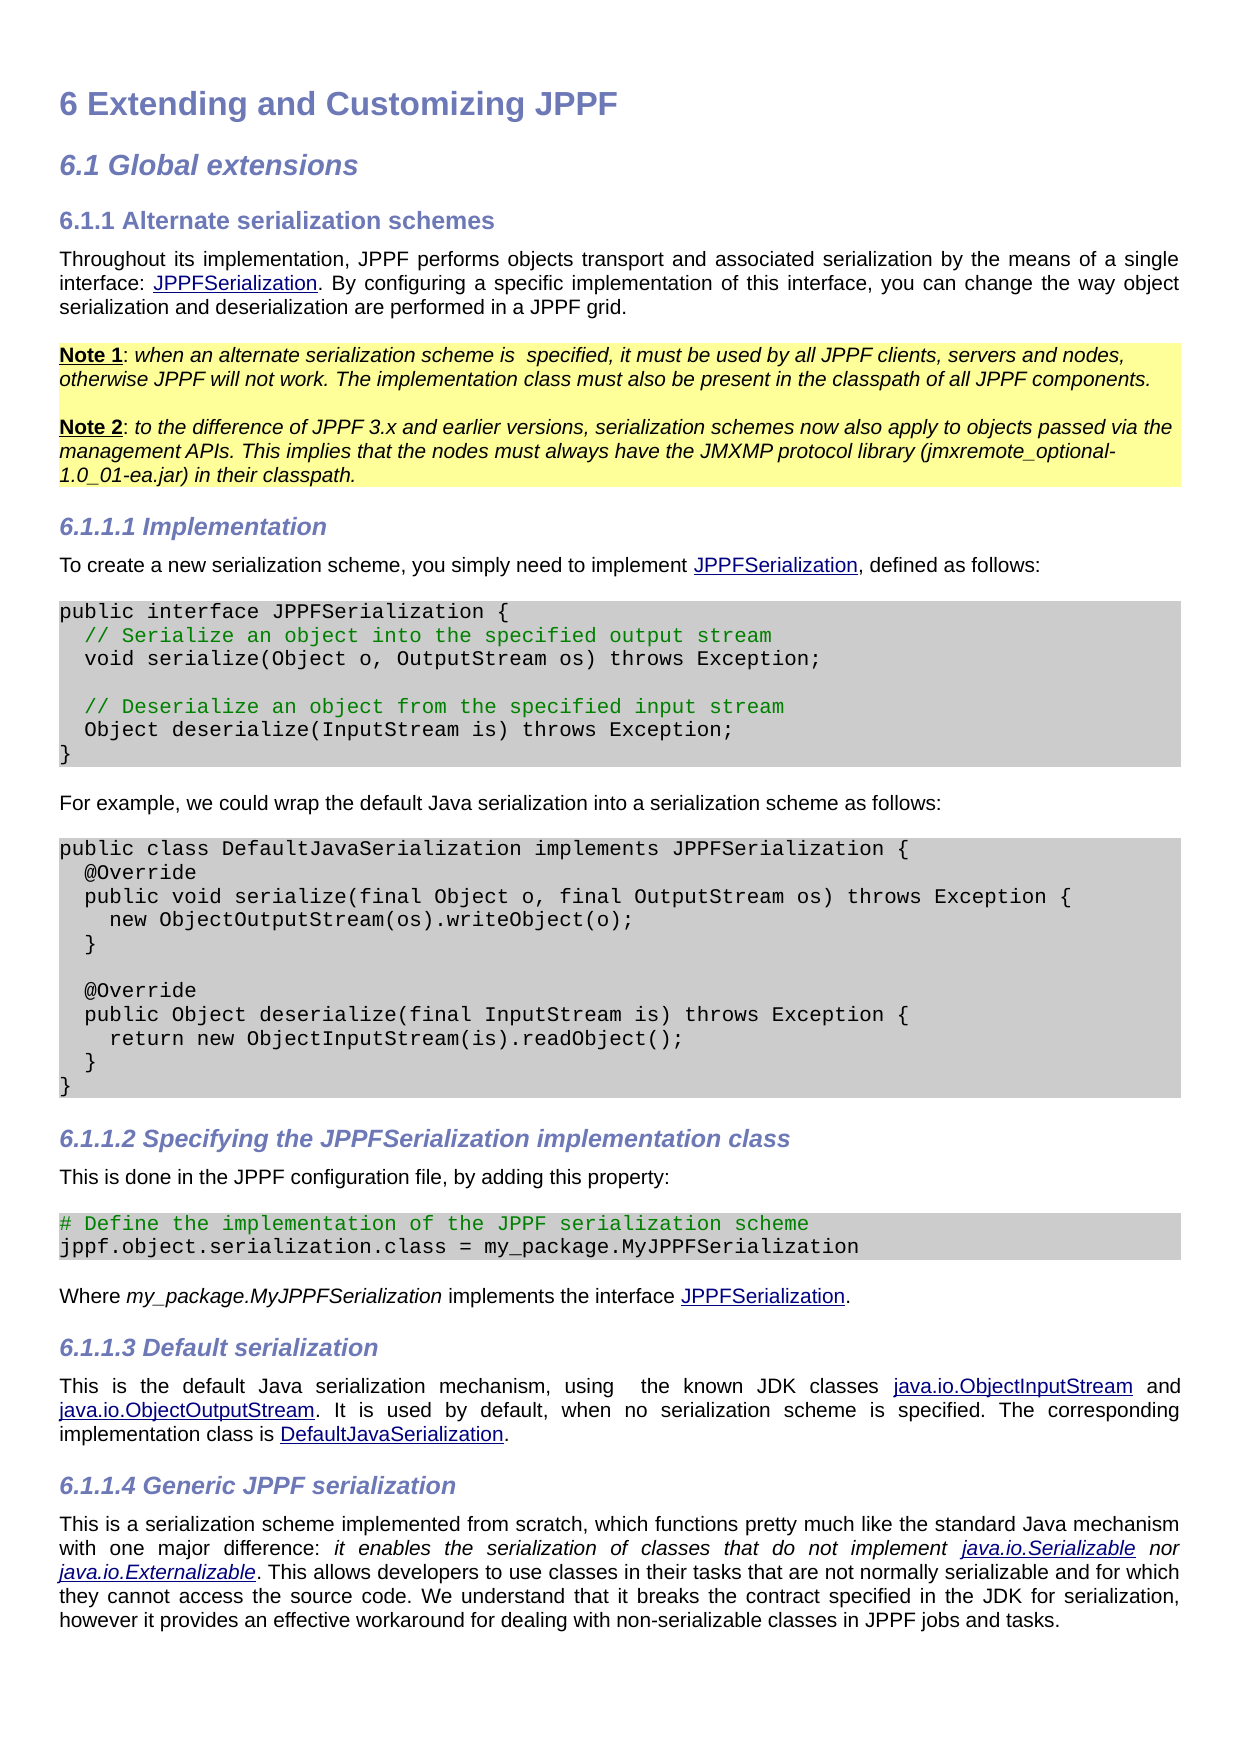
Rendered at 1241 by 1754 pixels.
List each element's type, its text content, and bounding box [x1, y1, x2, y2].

subtitle Implementation [59, 512, 1181, 541]
text } [59, 1075, 1181, 1098]
subtitle Generic JPPF serialization [59, 1471, 1181, 1500]
text This is a serialization scheme implemented from scratch, which functions pretty much like the standard Java mechanism with one major difference: it enables the serialization of classes that do not implement java.io.Serializable nor java.io.Externalizable. This allows developers to use classes in their tasks that are not normally serializable and for which they cannot access the source code. We understand that it breaks the contract specified in the JDK for serialization, however it provides an effective workaround for dealing with non-serializable classes in JPPF jobs and tasks. [59, 1512, 1181, 1632]
text @Override [59, 862, 1181, 886]
text Throughout its implementation, JPPF performs objects transport and associated serialization by the means of a single interface: JPPFSerialization. By configuring a specific implementation of this interface, you can change the way object serialization and deserialization are performed in a JPPF grid. [59, 247, 1181, 319]
text Object deserialize(InputStream is) throws Exception; [59, 719, 1181, 743]
text new ObjectOutputStream(os).writeObject(o); [59, 909, 1181, 933]
text } [59, 1051, 1181, 1075]
text public Object deserialize(final InputStream is) throws Exception { [59, 1004, 1181, 1028]
text } [59, 743, 1181, 767]
text void serialize(Object o, OutputStream os) throws Exception; [59, 648, 1181, 672]
text // Deserialize an object from the specified input stream [59, 696, 1181, 719]
text } [59, 933, 1181, 957]
text For example, we could wrap the default Java serialization into a serialization scheme as follows: [59, 791, 1181, 814]
subtitle Alternate serialization schemes [59, 206, 1181, 235]
text This is done in the JPPF configuration file, by adding this property: [59, 1165, 1181, 1189]
text # Define the implementation of the JPPF serialization scheme [59, 1213, 1181, 1236]
text This is the default Java serialization mechanism, using the known JDK classes java.io.ObjectInputStream and java.io.ObjectOutputStream. It is used by default, when no serialization scheme is specified. The corresponding implementation class is DefaultJavaSerialization. [59, 1374, 1181, 1446]
text Note 2: to the difference of JPPF 3.x and earlier versions, serialization schemes now also apply to objects passed via the management APIs. This implies that the nodes must always have the JMXMP protocol library (jmxremote_optional-1.0_01-ea.jar) in their classpath. [59, 415, 1181, 487]
subtitle Specifying the JPPFSerialization implementation class [59, 1123, 1181, 1152]
subtitle Global extensions [59, 147, 1181, 181]
text Note 1: when an alternate serialization scheme is specified, it must be used by all JPPF clients, servers and nodes, otherwise JPPF will not work. The implementation class must also be present in the classpath of all JPPF components. [59, 343, 1181, 391]
text To create a new serialization scheme, you simply need to implement JPPFSerialization, defined as follows: [59, 553, 1181, 577]
text Where my_package.MyJPPFSerialization implements the interface JPPFSerialization. [59, 1284, 1181, 1308]
text jppf.object.serialization.class = my_package.MyJPPFSerialization [59, 1236, 1181, 1260]
text public class DefaultJavaSerialization implements JPPFSerialization { [59, 838, 1181, 862]
text public interface JPPFSerialization { [59, 601, 1181, 625]
subtitle Default serialization [59, 1333, 1181, 1362]
subtitle Extending and Customizing JPPF [59, 84, 1181, 122]
text // Serialize an object into the specified output stream [59, 625, 1181, 648]
text @Override [59, 980, 1181, 1004]
text public void serialize(final Object o, final OutputStream os) throws Exception { [59, 886, 1181, 909]
text return new ObjectInputStream(is).readObject(); [59, 1028, 1181, 1051]
